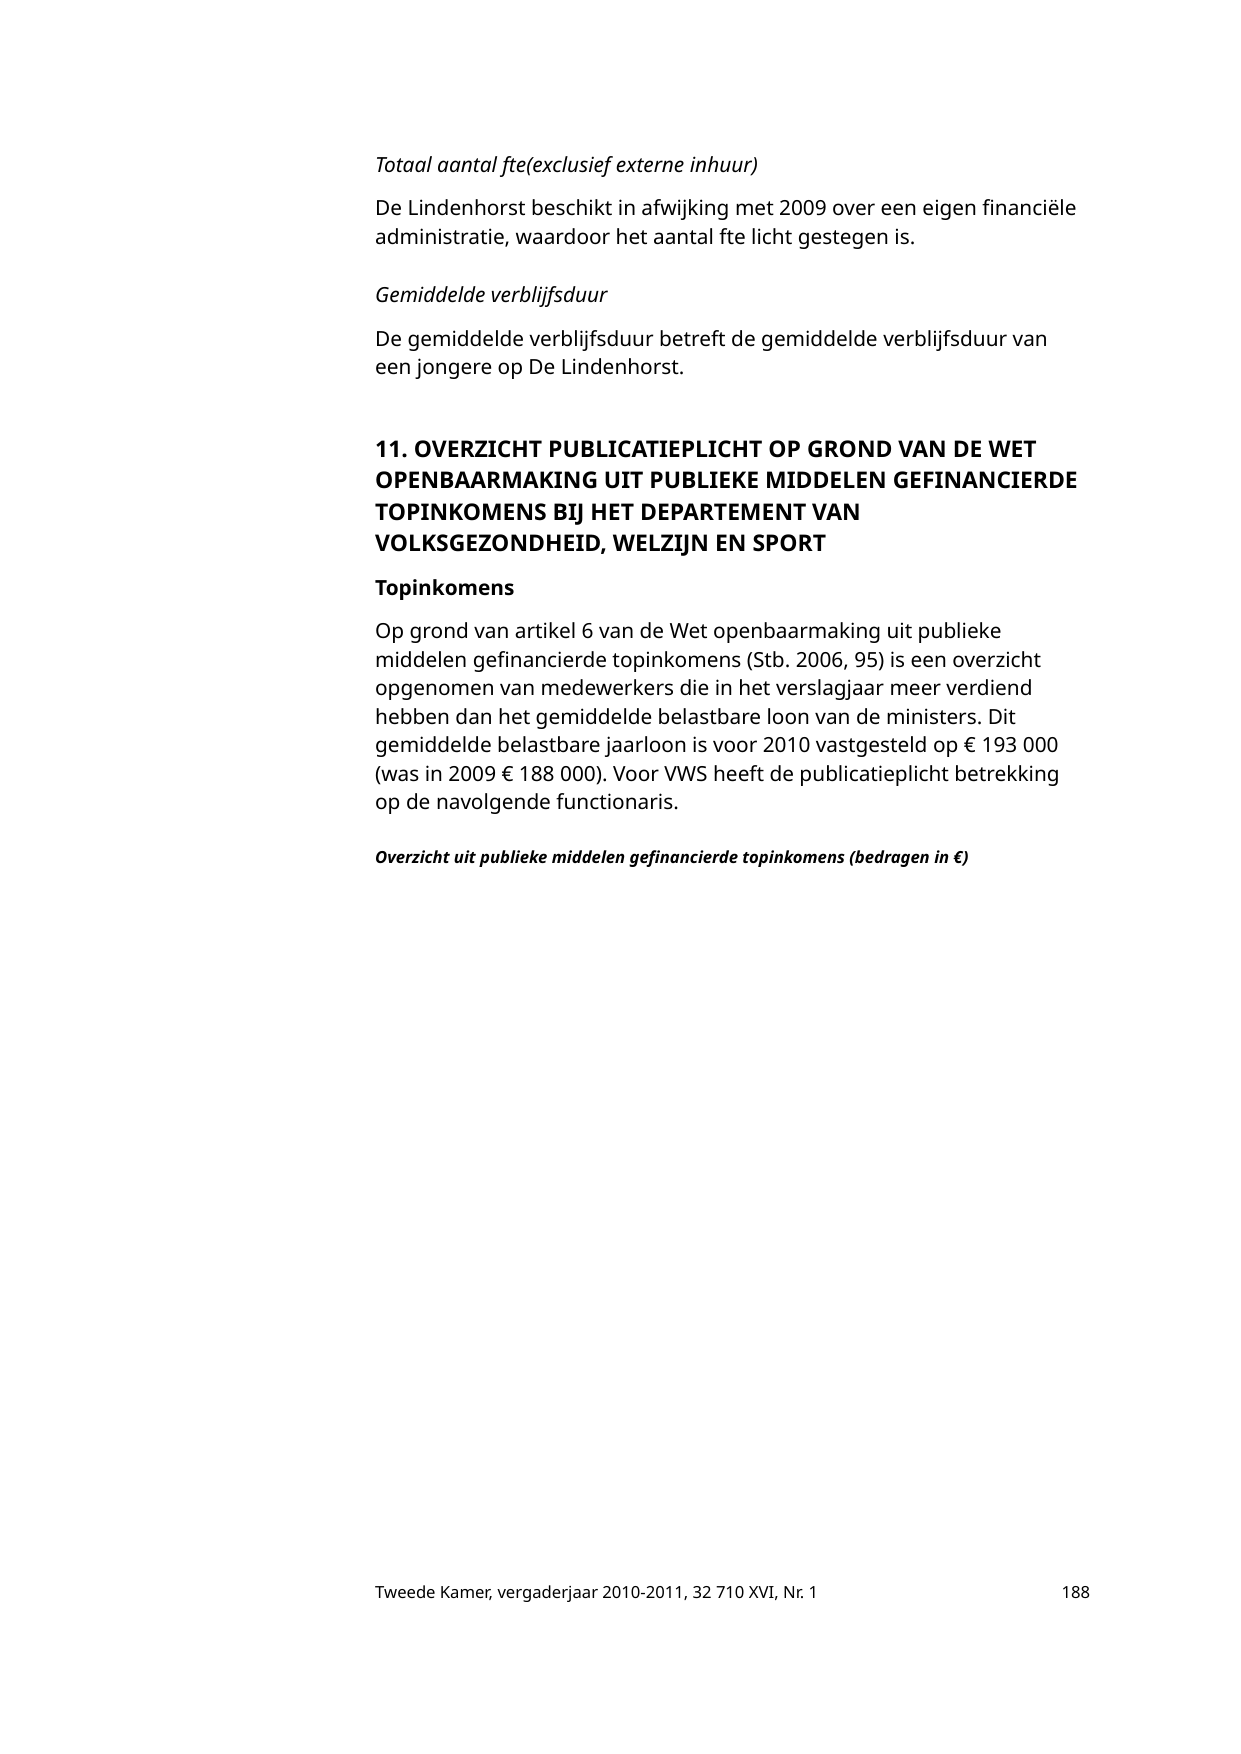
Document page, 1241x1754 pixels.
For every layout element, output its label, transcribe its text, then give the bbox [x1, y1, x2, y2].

text De gemiddelde verblijfsduur betreft de gemiddelde verblijfsduur van een jongere op De Lindenhorst. [375, 324, 1090, 381]
text Totaal aantal fte(exclusief externe inhuur) [375, 150, 1090, 178]
text Overzicht uit publieke middelen gefinancierde topinkomens (bedragen in €) [375, 846, 1090, 868]
text Topinkomens [375, 573, 1090, 602]
text De Lindenhorst beschikt in afwijking met 2009 over een eigen financiële administratie, waardoor het aantal fte licht gestegen is. [375, 193, 1090, 250]
text Op grond van artikel 6 van de Wet openbaarmaking uit publieke middelen gefinancierde topinkomens (Stb. 2006, 95) is een overzicht opgenomen van medewerkers die in het verslagjaar meer verdiend hebben dan het gemiddelde belastbare loon van de ministers. Dit gemiddelde belastbare jaarloon is voor 2010 vastgesteld op € 193 000 (was in 2009 € 188 000). Voor VWS heeft de publicatieplicht betrekking op de navolgende functionaris. [375, 617, 1090, 816]
text Gemiddelde verblijfsduur [375, 280, 1090, 309]
subtitle 11. OVERZICHT PUBLICATIEPLICHT OP GROND VAN DE WET OPENBAARMAKING UIT PUBLIEKE MIDDELEN GEFINANCIERDE TOPINKOMENS BIJ HET DEPARTEMENT VAN VOLKSGEZONDHEID, WELZIJN EN SPORT [375, 433, 1090, 558]
